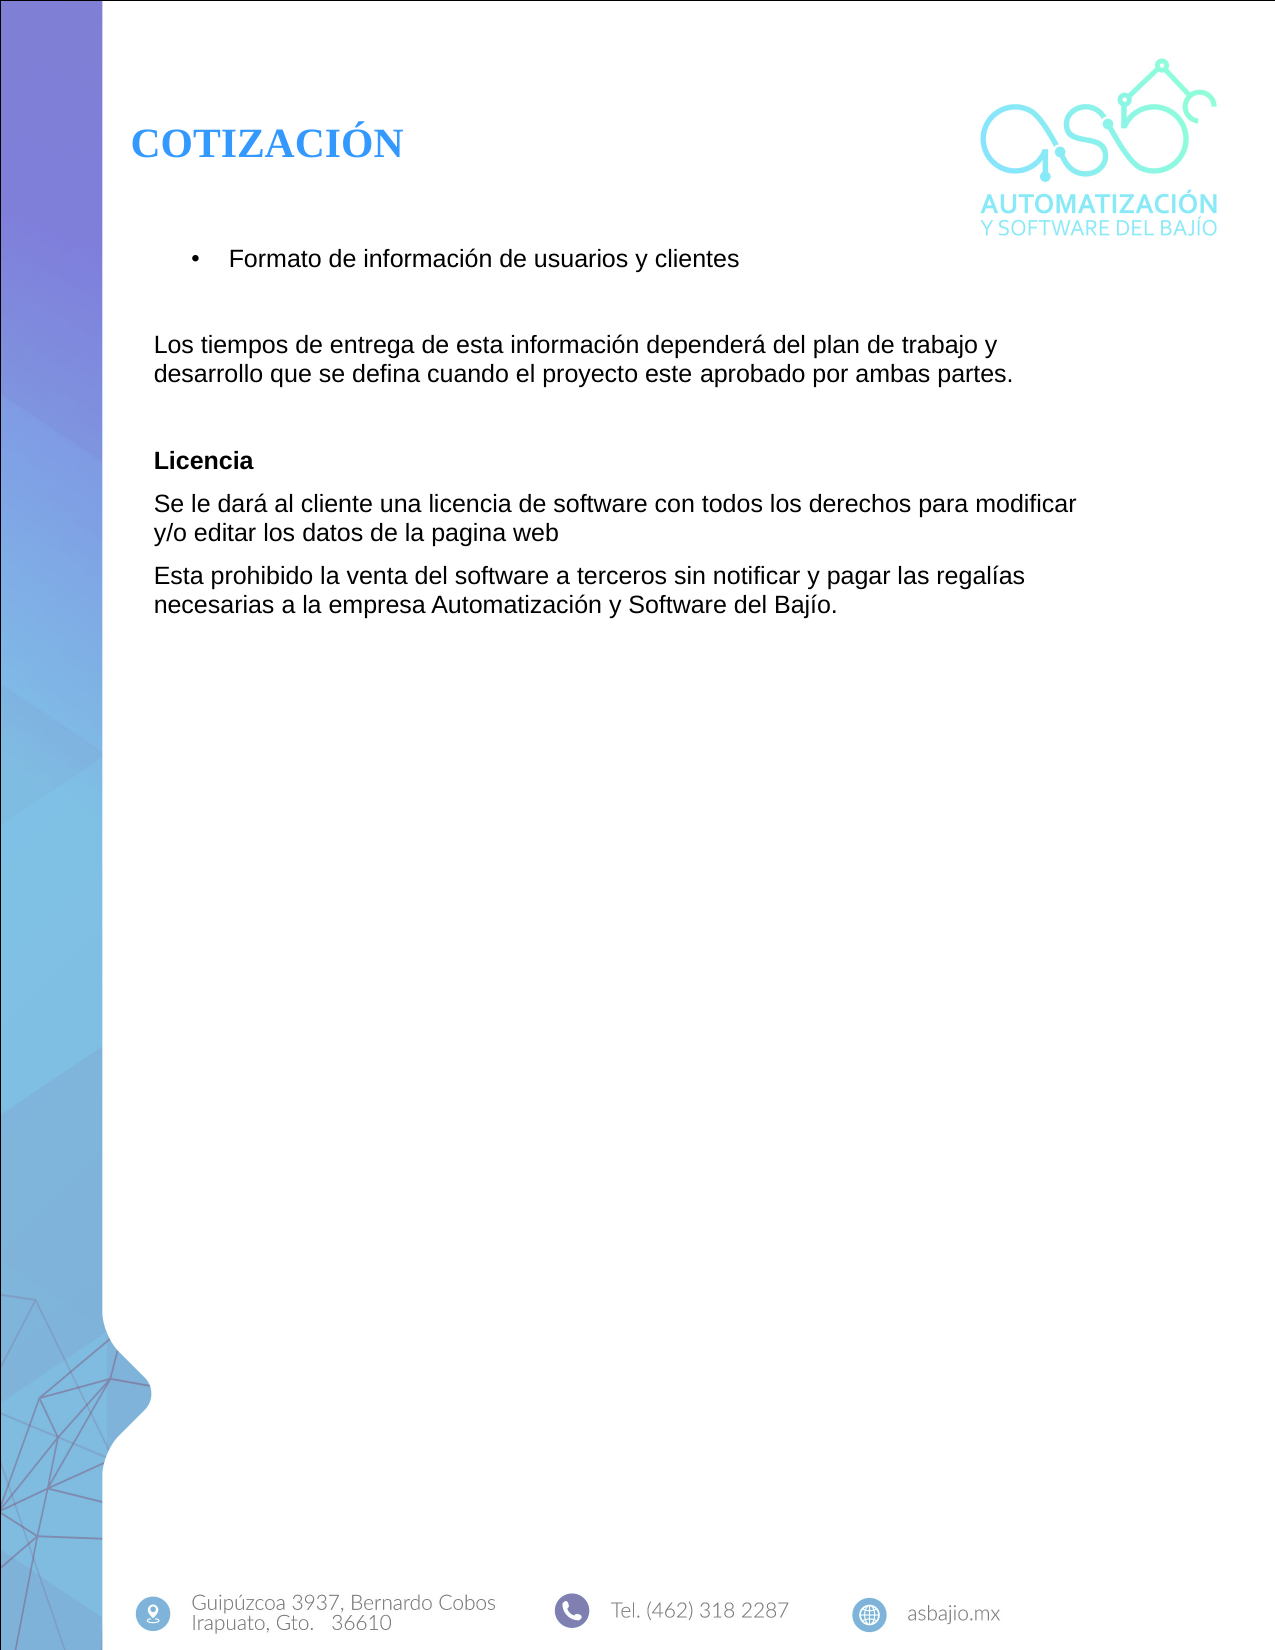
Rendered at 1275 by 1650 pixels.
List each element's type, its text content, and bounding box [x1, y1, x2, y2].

text Esta prohibido la venta del software a terceros sin notificar y pagar las regalías necesarias a la empresa Automatización y Software del Bajío. [153, 561, 1092, 619]
text Licencia [153, 446, 1092, 474]
text Se le dará al cliente una licencia de software con todos los derechos para modificar y/o editar los datos de la pagina web [153, 489, 1092, 547]
text Los tiempos de entrega de esta información dependerá del plan de trabajo y desarrollo que se defina cuando el proyecto este aprobado por ambas partes. [153, 330, 1092, 388]
list Formato de información de usuarios y clientes [191, 243, 1092, 272]
